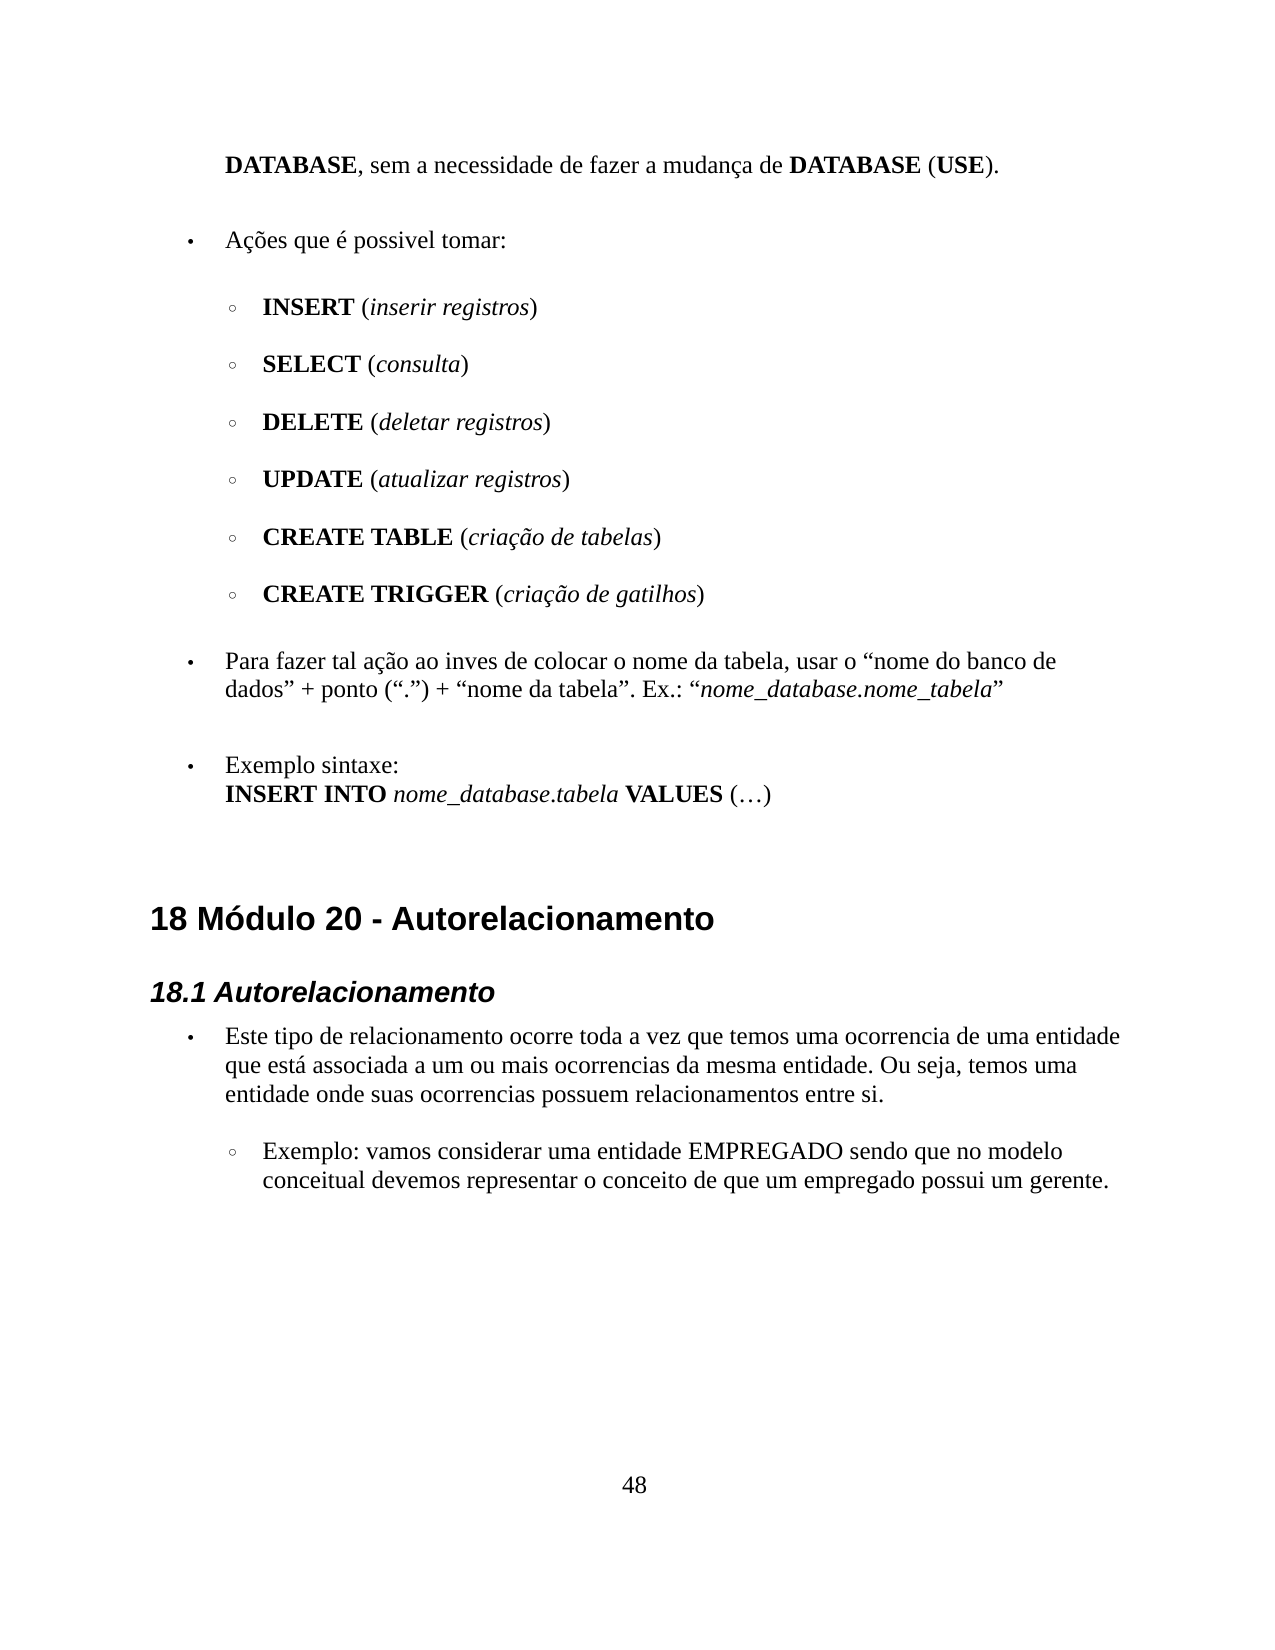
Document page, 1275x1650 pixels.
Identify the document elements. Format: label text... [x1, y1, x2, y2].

list CREATE TABLE (criação de tabelas) [225, 522, 1125, 579]
list Exemplo sintaxe: INSERT INTO nome_database.tabela VALUES (…) [187, 750, 1125, 836]
list Ações que é possivel tomar: [187, 225, 1125, 283]
list Exemplo: vamos considerar uma entidade EMPREGADO sendo que no modelo conceitual devemos representar o conceito de que um empregado possui um gerente. [225, 1136, 1125, 1222]
subtitle 18.1 Autorelacionamento [150, 975, 1125, 1009]
list Para fazer tal ação ao inves de colocar o nome da tabela, usar o “nome do banco de dados” + ponto (“.”) + “nome da tabela”. Ex.: “nome_database.nome_tabela” [187, 646, 1125, 732]
list DATABASE, sem a necessidade de fazer a mudança de DATABASE (USE). [187, 150, 1125, 207]
list Este tipo de relacionamento ocorre toda a vez que temos uma ocorrencia de uma entidade que está associada a um ou mais ocorrencias da mesma entidade. Ou seja, temos uma entidade onde suas ocorrencias possuem relacionamentos entre si. [187, 1021, 1125, 1136]
list DELETE (deletar registros) [225, 407, 1125, 464]
list SELECT (consulta) [225, 349, 1125, 407]
subtitle 18 Módulo 20 - Autorelacionamento [150, 899, 1125, 938]
list UPDATE (atualizar registros) [225, 464, 1125, 522]
list INSERT (inserir registros) [225, 292, 1125, 349]
list CREATE TRIGGER (criação de gatilhos) [225, 579, 1125, 637]
